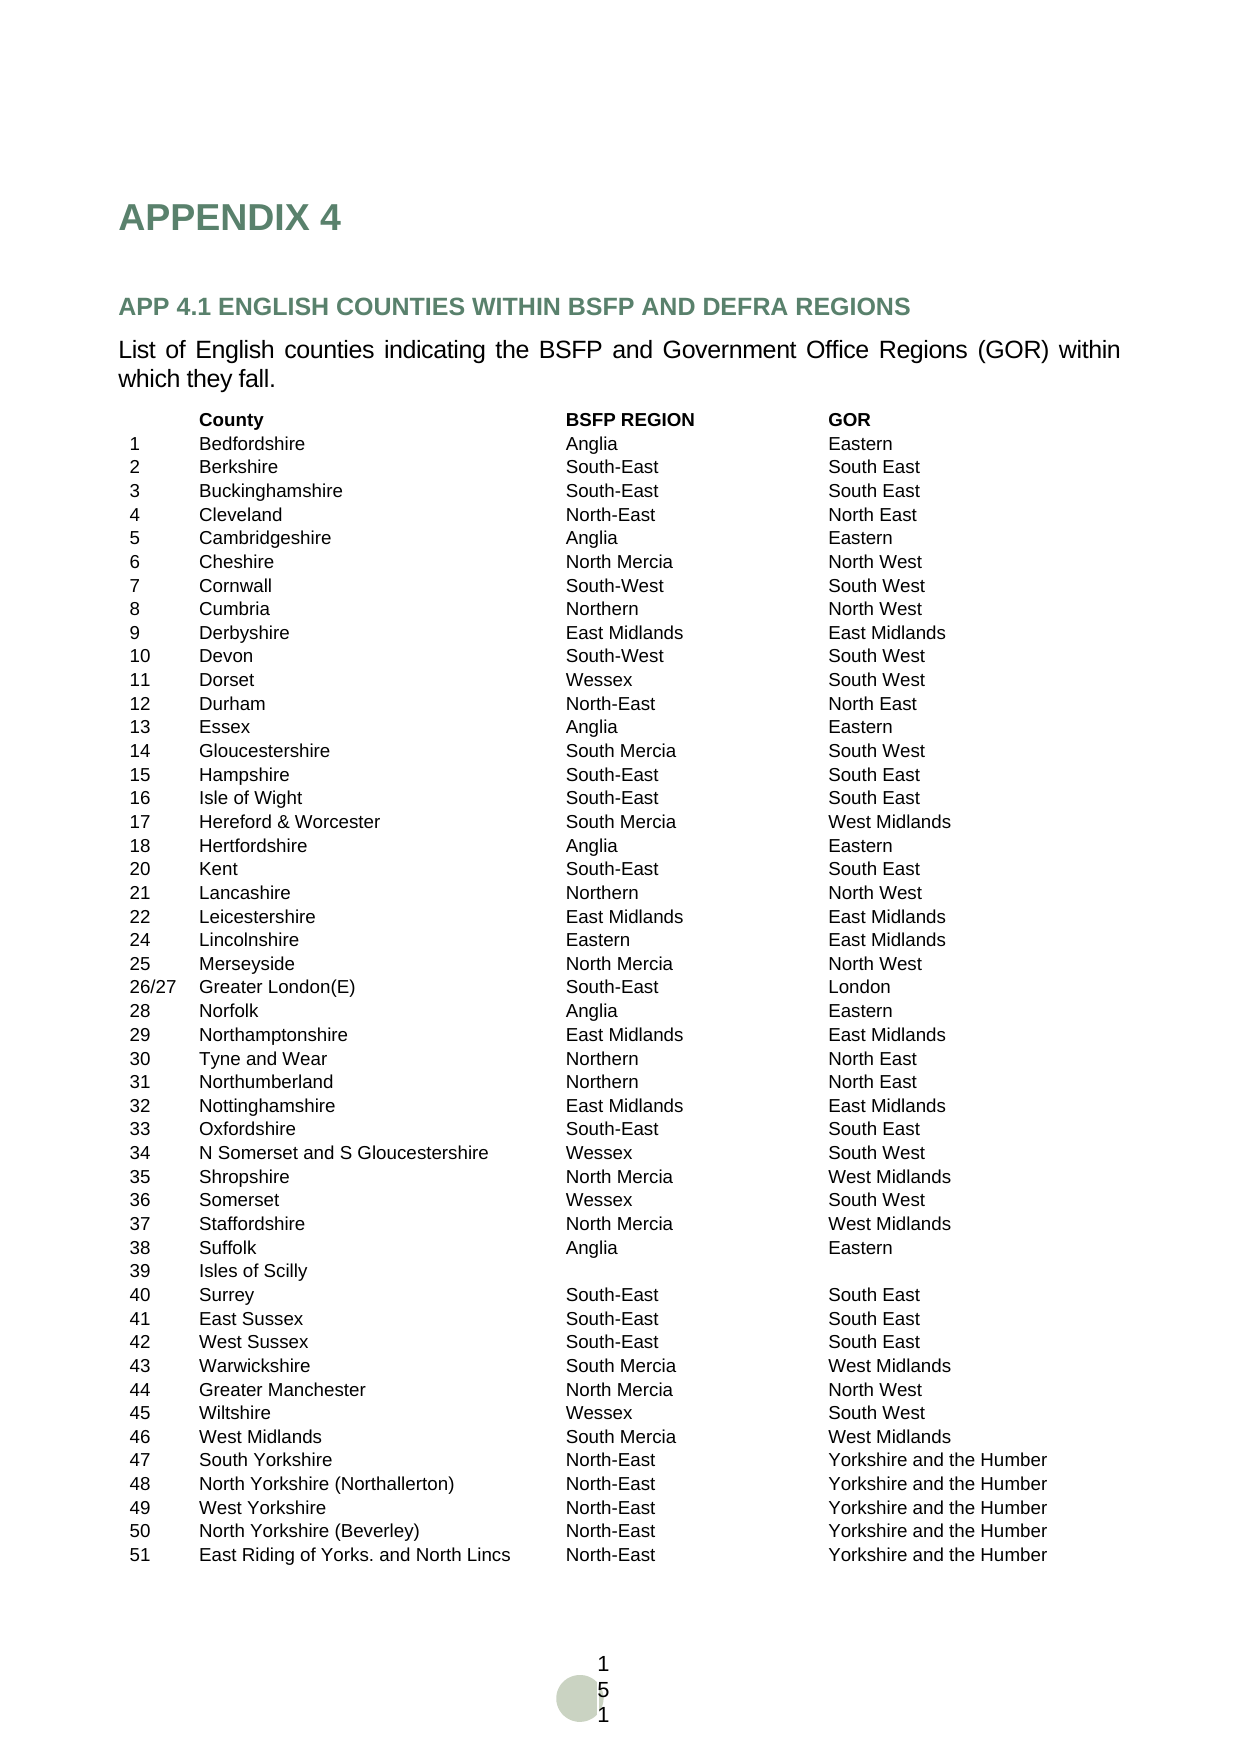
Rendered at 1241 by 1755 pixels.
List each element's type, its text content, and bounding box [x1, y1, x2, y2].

text List of English counties indicating the BSFP and Government Office Regions (GOR) within which they fall. [118, 335, 1122, 392]
subtitle APP 4.1 ENGLISH COUNTIES WITHIN BSFP AND DEFRA REGIONS [118, 292, 1122, 321]
subtitle Appendix 4 [118, 195, 1122, 238]
